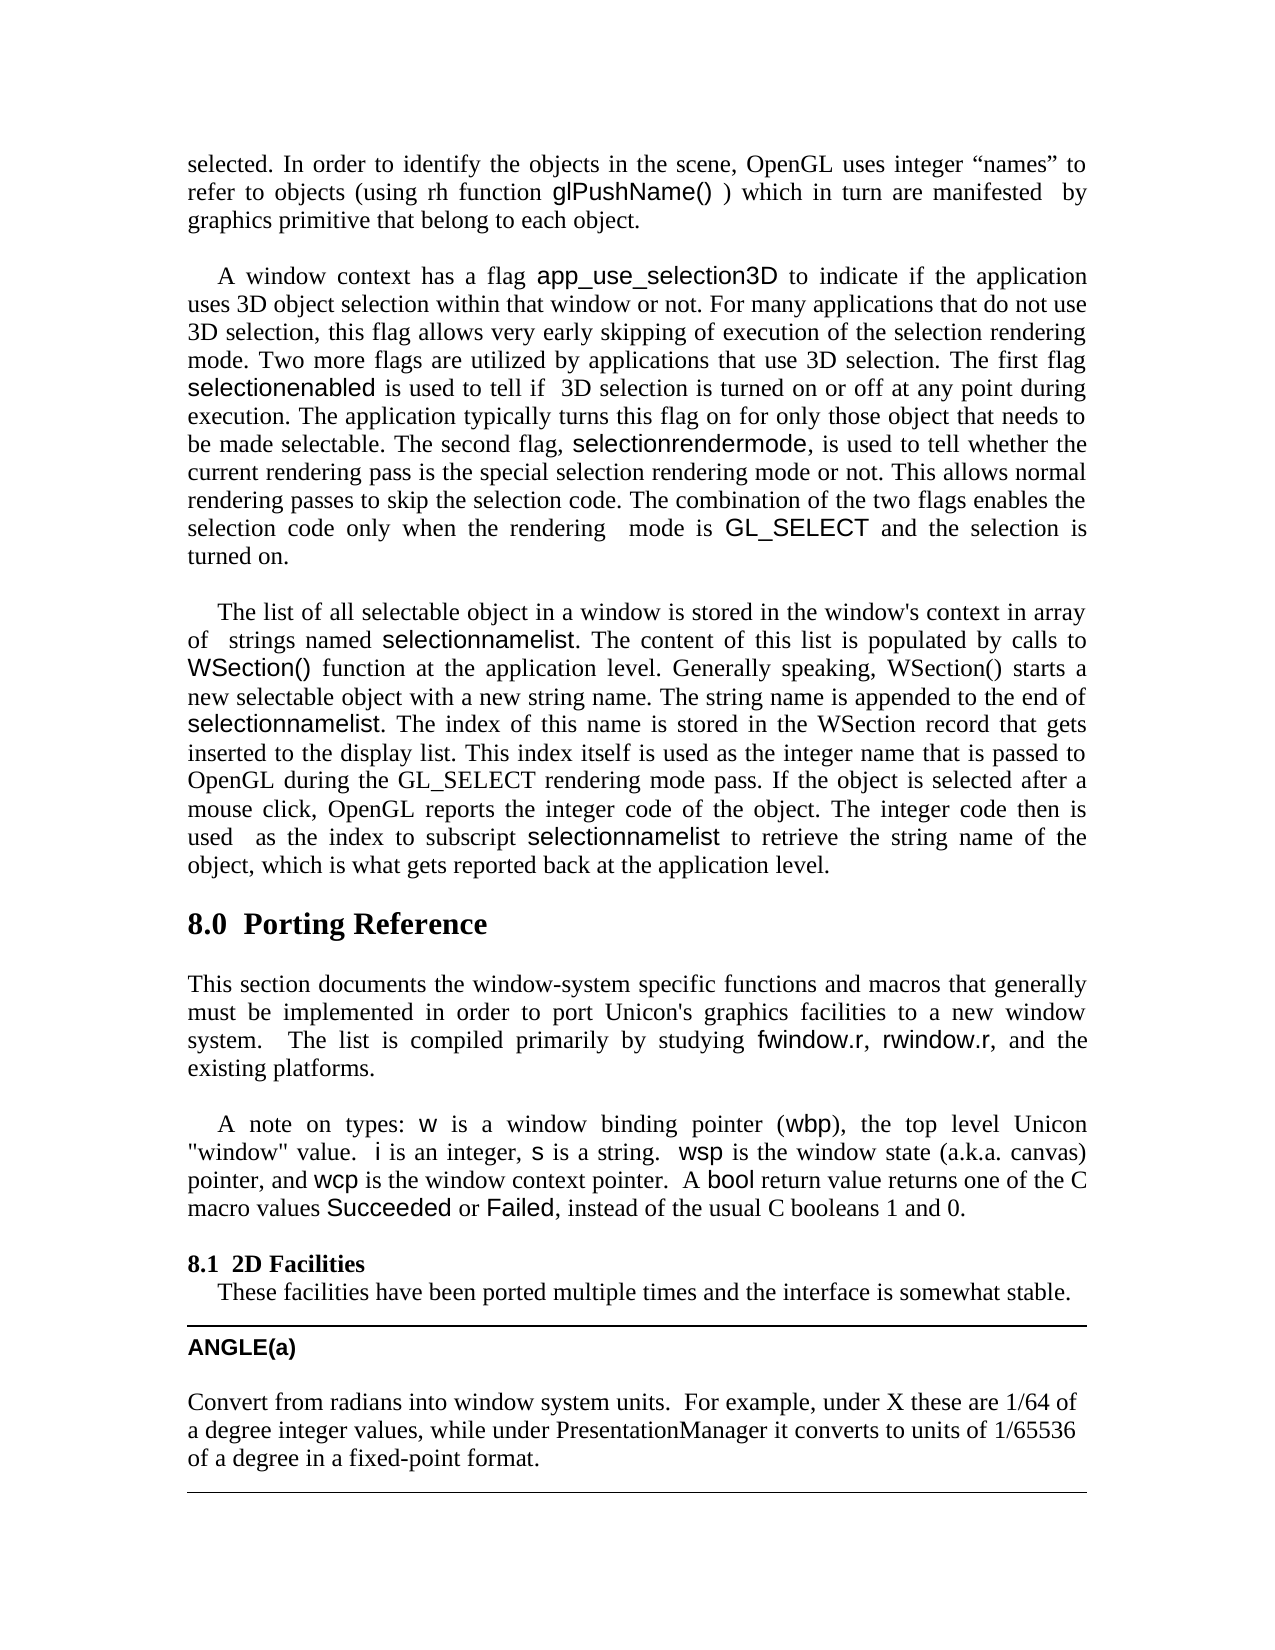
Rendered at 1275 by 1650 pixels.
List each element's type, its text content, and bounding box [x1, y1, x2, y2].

text ANGLE(a) [187, 1334, 1087, 1360]
text This section documents the window-system specific functions and macros that generally must be implemented in order to port Unicon's graphics facilities to a new window system. The list is compiled primarily by studying fwindow.r, rwindow.r, and the existing platforms. [187, 969, 1087, 1082]
subtitle 8.1 2D Facilities [187, 1250, 1087, 1278]
text Convert from radians into window system units. For example, under X these are 1/64 of a degree integer values, while under PresentationManager it converts to units of 1/65536 of a degree in a fixed-point format. [187, 1388, 1087, 1472]
subtitle 8.0 Porting Reference [187, 907, 1087, 942]
text These facilities have been ported multiple times and the interface is somewhat stable. [187, 1278, 1087, 1306]
text A note on types: w is a window binding pointer (wbp), the top level Unicon "window" value. i is an integer, s is a string. wsp is the window state (a.k.a. canvas) pointer, and wcp is the window context pointer. A bool return value returns one of the C macro values Succeeded or Failed, instead of the usual C booleans 1 and 0. [187, 1110, 1087, 1222]
text The list of all selectable object in a window is stored in the window's context in array of strings named selectionnamelist. The content of this list is populated by calls to WSection() function at the application level. Generally speaking, WSection() starts a new selectable object with a new string name. The string name is appended to the end of selectionnamelist. The index of this name is stored in the WSection record that gets inserted to the display list. This index itself is used as the integer name that is passed to OpenGL during the GL_SELECT rendering mode pass. If the object is selected after a mouse click, OpenGL reports the integer code of the object. The integer code then is used as the index to subscript selectionnamelist to retrieve the string name of the object, which is what gets reported back at the application level. [187, 598, 1087, 878]
text selected. In order to identify the objects in the scene, OpenGL uses integer “names” to refer to objects (using rh function glPushName() ) which in turn are manifested by graphics primitive that belong to each object. [187, 150, 1087, 234]
text A window context has a flag app_use_selection3D to indicate if the application uses 3D object selection within that window or not. For many applications that do not use 3D selection, this flag allows very early skipping of execution of the selection rendering mode. Two more flags are utilized by applications that use 3D selection. The first flag selectionenabled is used to tell if 3D selection is turned on or off at any point during execution. The application typically turns this flag on for only those object that needs to be made selectable. The second flag, selectionrendermode, is used to tell whether the current rendering pass is the special selection rendering mode or not. This allows normal rendering passes to skip the selection code. The combination of the two flags enables the selection code only when the rendering mode is GL_SELECT and the selection is turned on. [187, 262, 1087, 570]
